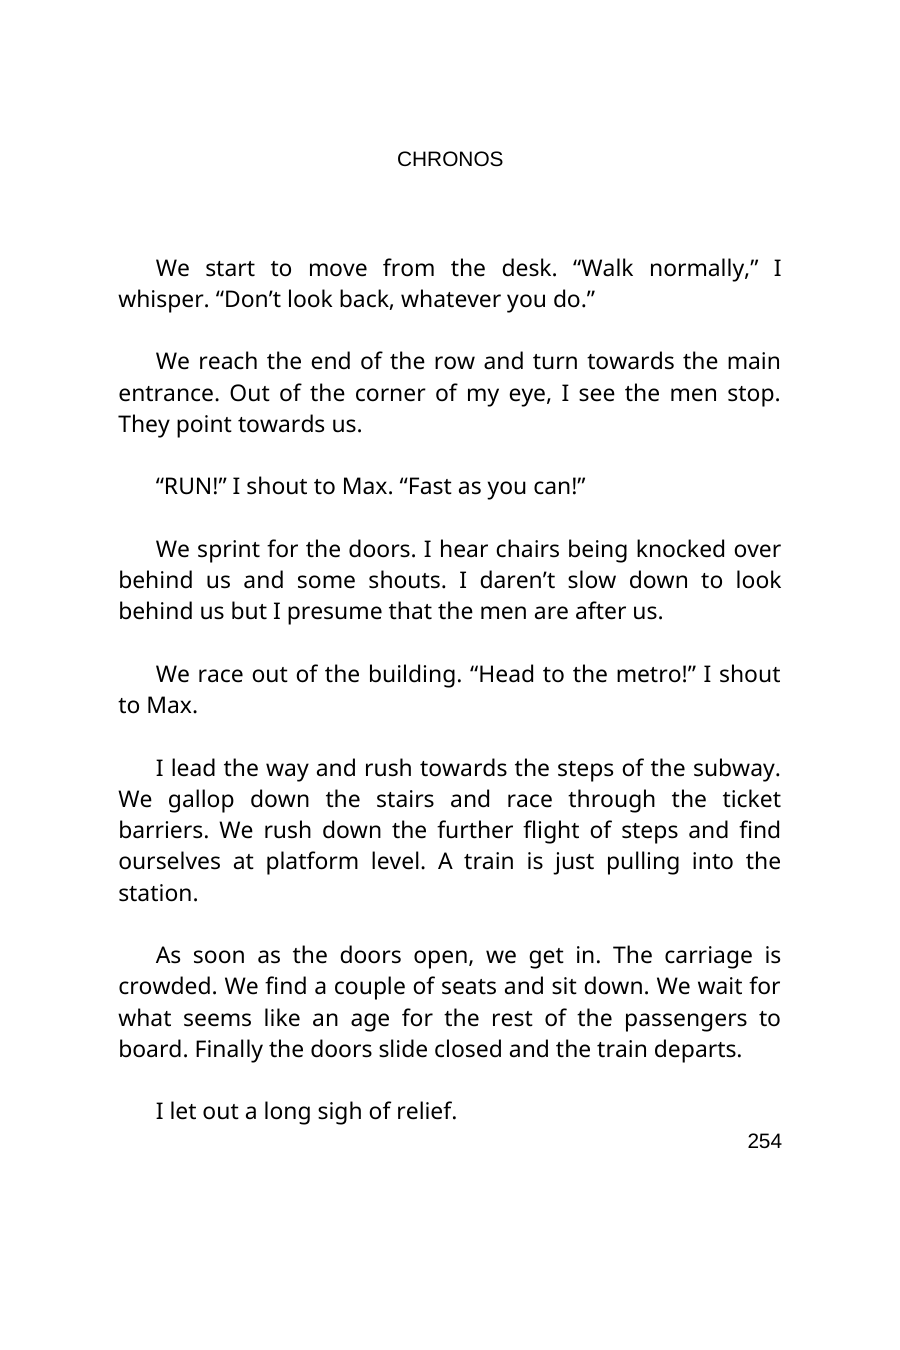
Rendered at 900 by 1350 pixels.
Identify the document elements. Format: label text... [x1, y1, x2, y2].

text “RUN!” I shout to Max. “Fast as you can!” [118, 470, 782, 501]
text We race out of the building. “Head to the metro!” I shout to Max. [118, 658, 782, 720]
text I lead the way and rush towards the steps of the subway. We gallop down the stairs and race through the ticket barriers. We rush down the further flight of steps and find ourselves at platform level. A train is just pulling into the station. [118, 751, 782, 908]
text We start to move from the desk. “Walk normally,” I whisper. “Don’t look back, whatever you do.” [118, 251, 782, 314]
text We reach the end of the row and turn towards the main entrance. Out of the corner of my eye, I see the men stop. They point towards us. [118, 345, 782, 439]
text We sprint for the doors. I hear chairs being knocked over behind us and some shouts. I daren’t slow down to look behind us but I presume that the men are after us. [118, 533, 782, 626]
text I let out a long sigh of relief. [118, 1095, 782, 1126]
text As soon as the doors open, we get in. The carriage is crowded. We find a couple of seats and sit down. We wait for what seems like an age for the rest of the passengers to board. Finally the doors slide closed and the train departs. [118, 939, 782, 1064]
